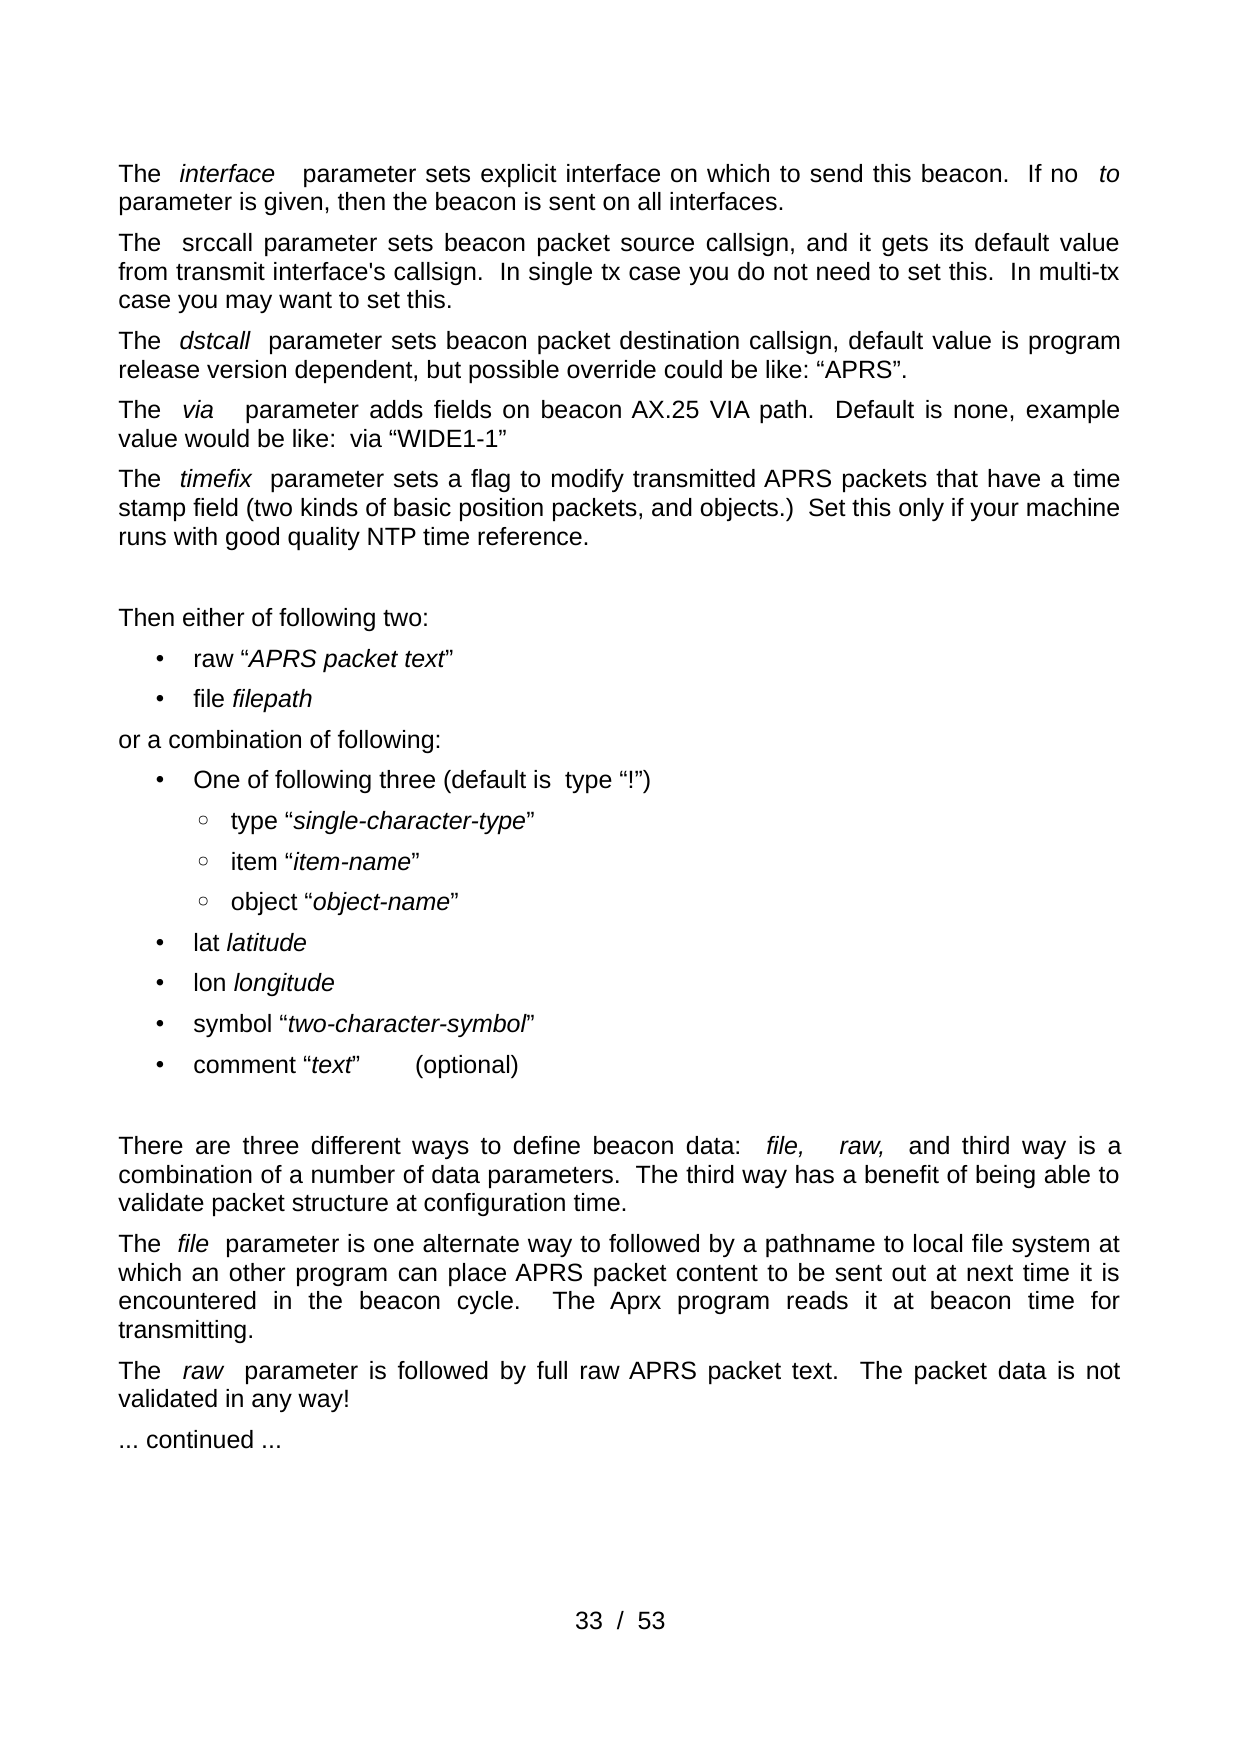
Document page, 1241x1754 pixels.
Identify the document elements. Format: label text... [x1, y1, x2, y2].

text The via parameter adds fields on beacon AX.25 VIA path. Default is none, example value would be like: via “WIDE1-1” [118, 395, 1122, 453]
list lon longitude [156, 968, 1122, 997]
list object “object-name” [193, 887, 1122, 916]
text The srccall parameter sets beacon packet source callsign, and it gets its default value from transmit interface's callsign. In single tx case you do not need to set this. In multi-tx case you may want to set this. [118, 228, 1122, 314]
text or a combination of following: [118, 725, 1122, 753]
list comment “text” (optional) [156, 1050, 1122, 1078]
text The raw parameter is followed by full raw APRS packet text. The packet data is not validated in any way! [118, 1356, 1122, 1413]
text ... continued ... [118, 1425, 1122, 1454]
list file filepath [156, 684, 1122, 713]
list One of following three (default is type “!”) [156, 765, 1122, 794]
list type “single-character-type” [193, 806, 1122, 835]
list raw “APRS packet text” [156, 643, 1122, 672]
list lat latitude [156, 928, 1122, 957]
text The file parameter is one alternate way to followed by a pathname to local file system at which an other program can place APRS packet content to be sent out at next time it is encountered in the beacon cycle. The Aprx program reads it at beacon time for transmitting. [118, 1229, 1122, 1344]
list item “item-name” [193, 847, 1122, 875]
text The interface parameter sets explicit interface on which to send this beacon. If no to parameter is given, then the beacon is sent on all interfaces. [118, 159, 1122, 216]
text The dstcall parameter sets beacon packet destination callsign, default value is program release version dependent, but possible override could be like: “APRS”. [118, 326, 1122, 383]
list symbol “two-character-symbol” [156, 1009, 1122, 1038]
text Then either of following two: [118, 603, 1122, 632]
text There are three different ways to define beacon data: file, raw, and third way is a combination of a number of data parameters. The third way has a benefit of being able to validate packet structure at configuration time. [118, 1131, 1122, 1217]
text The timefix parameter sets a flag to modify transmitted APRS packets that have a time stamp field (two kinds of basic position packets, and objects.) Set this only if your machine runs with good quality NTP time reference. [118, 464, 1122, 551]
